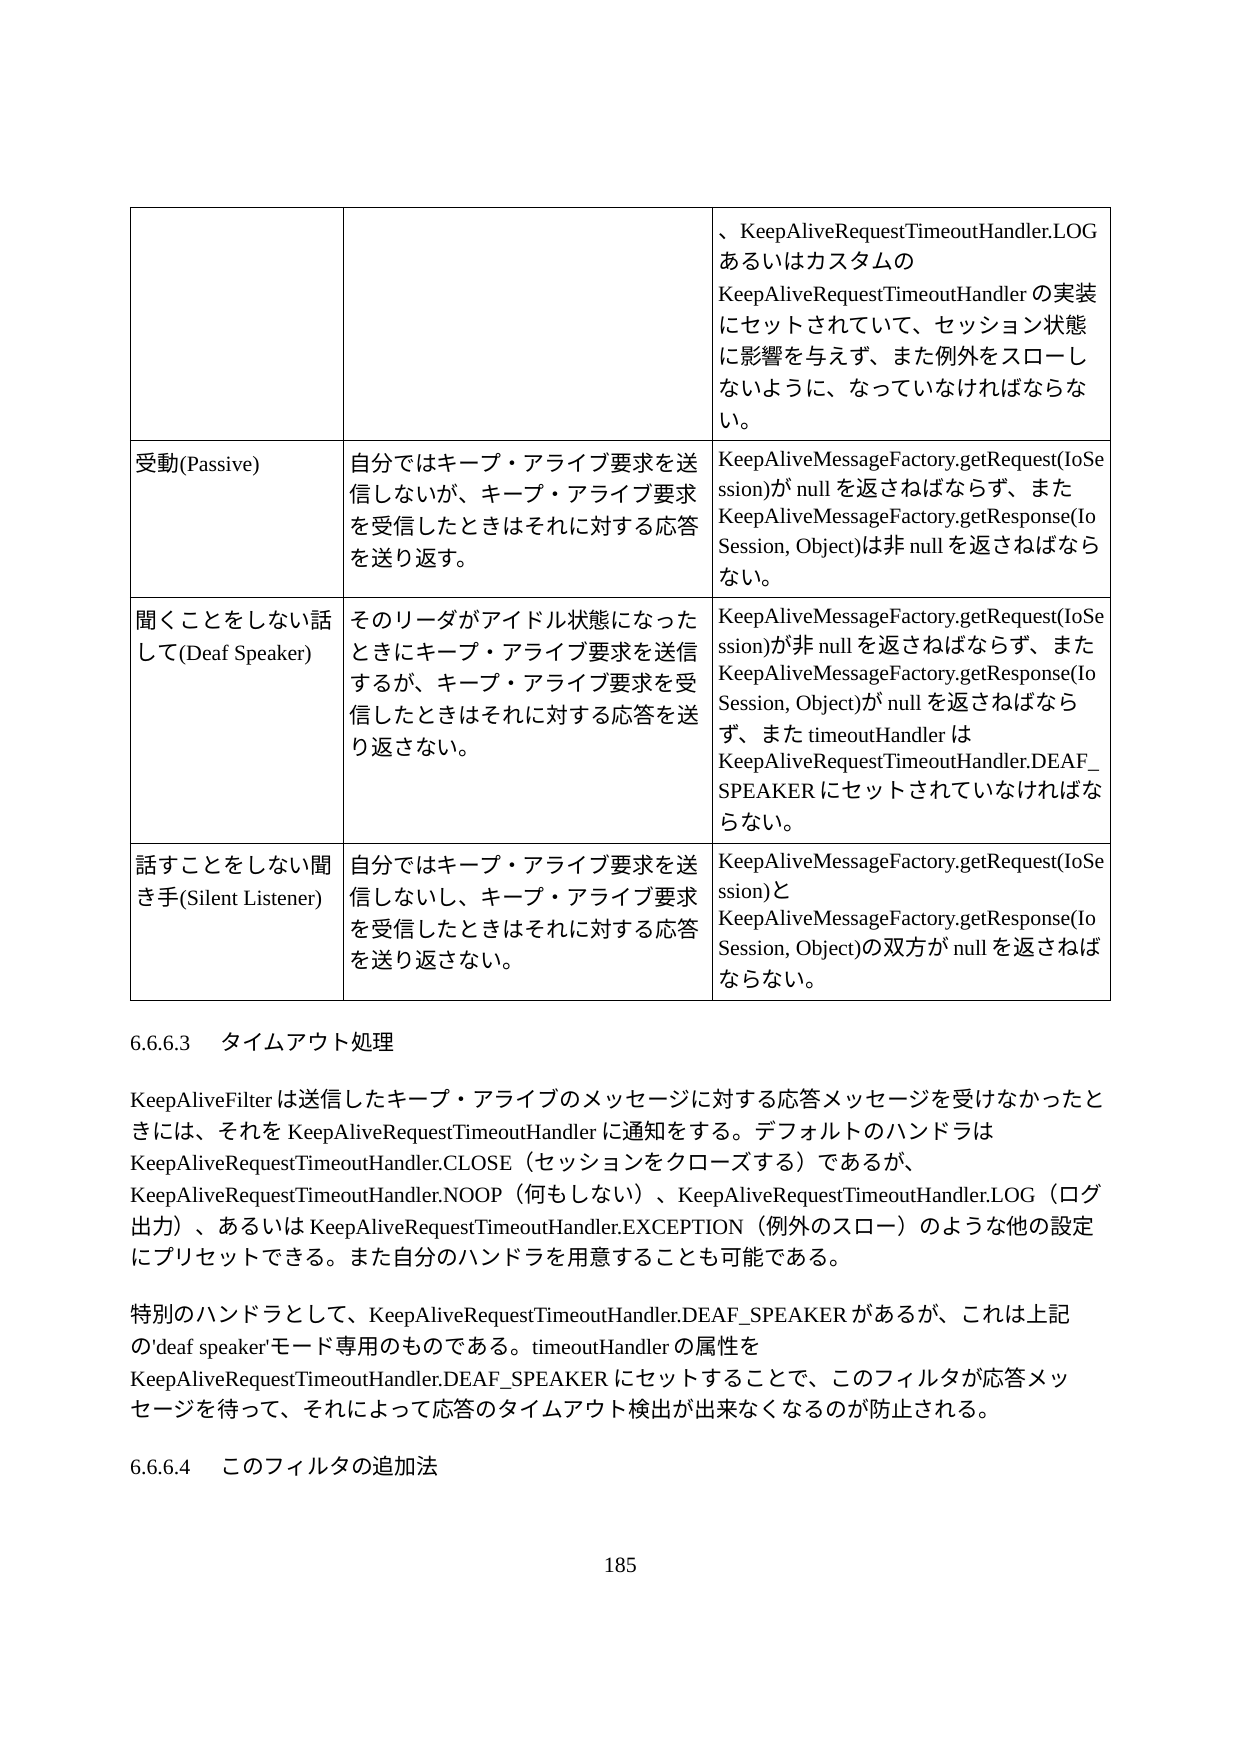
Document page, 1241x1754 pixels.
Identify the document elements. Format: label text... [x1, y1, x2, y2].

text 特別のハンドラとして、KeepAliveRequestTimeoutHandler.DEAF_SPEAKERがあるが、これは上記の'deaf speaker'モード専用のものである。timeoutHandlerの属性を KeepAliveRequestTimeoutHandler.DEAF_SPEAKERにセットすることで、このフィルタが応答メッセージを待って、それによって応答のタイムアウト検出が出来なくなるのが防止される。 [130, 1297, 1110, 1424]
table_cell 話すことをしない聞き手(Silent Listener) [131, 844, 343, 999]
table_cell そのリーダがアイドル状態になったときにキープ・アライブ要求を送信するが、キープ・アライブ要求を受信したときはそれに対する応答を送り返さない。 [344, 598, 712, 842]
table_cell 聞くことをしない話して(Deaf Speaker) [131, 598, 343, 842]
table_cell 受動(Passive) [131, 441, 343, 597]
table_cell KeepAliveMessageFactory.getRequest(IoSession)がnullを返さねばならず、また KeepAliveMessageFactory.getResponse(IoSession, Object)は非nullを返さねばならない。 [713, 441, 1110, 597]
table_cell [344, 208, 712, 440]
table_cell 自分ではキープ・アライブ要求を送信しないが、キープ・アライブ要求を受信したときはそれに対する応答を送り返す。 [344, 441, 712, 597]
table_cell KeepAliveMessageFactory.getRequest(IoSession)が非nullを返さねばならず、また KeepAliveMessageFactory.getResponse(IoSession, Object)がnullを返さねばならず、またtimeoutHandlerは KeepAliveRequestTimeoutHandler.DEAF_SPEAKERにセットされていなければならない。 [713, 598, 1110, 842]
table_cell 自分ではキープ・アライブ要求を送信しないし、キープ・アライブ要求を受信したときはそれに対する応答を送り返さない。 [344, 844, 712, 999]
subtitle このフィルタの追加法 [130, 1449, 1110, 1481]
subtitle タイムアウト処理 [130, 1025, 1110, 1056]
table_cell [131, 208, 343, 440]
table_cell KeepAliveMessageFactory.getRequest(IoSession)と KeepAliveMessageFactory.getResponse(IoSession, Object)の双方がnullを返さねばならない。 [713, 844, 1110, 999]
table_cell 、KeepAliveRequestTimeoutHandler.LOGあるいはカスタムのKeepAliveRequestTimeoutHandlerの実装にセットされていて、セッション状態に影響を与えず、また例外をスローしないように、なっていなければならない。 [713, 208, 1110, 440]
text KeepAliveFilterは送信したキープ・アライブのメッセージに対する応答メッセージを受けなかったときには、それをKeepAliveRequestTimeoutHandlerに通知をする。デフォルトのハンドラはKeepAliveRequestTimeoutHandler.CLOSE（セッションをクローズする）であるが、 KeepAliveRequestTimeoutHandler.NOOP（何もしない）、KeepAliveRequestTimeoutHandler.LOG（ログ出力）、あるいはKeepAliveRequestTimeoutHandler.EXCEPTION（例外のスロー）のような他の設定にプリセットできる。また自分のハンドラを用意することも可能である。 [130, 1082, 1110, 1272]
